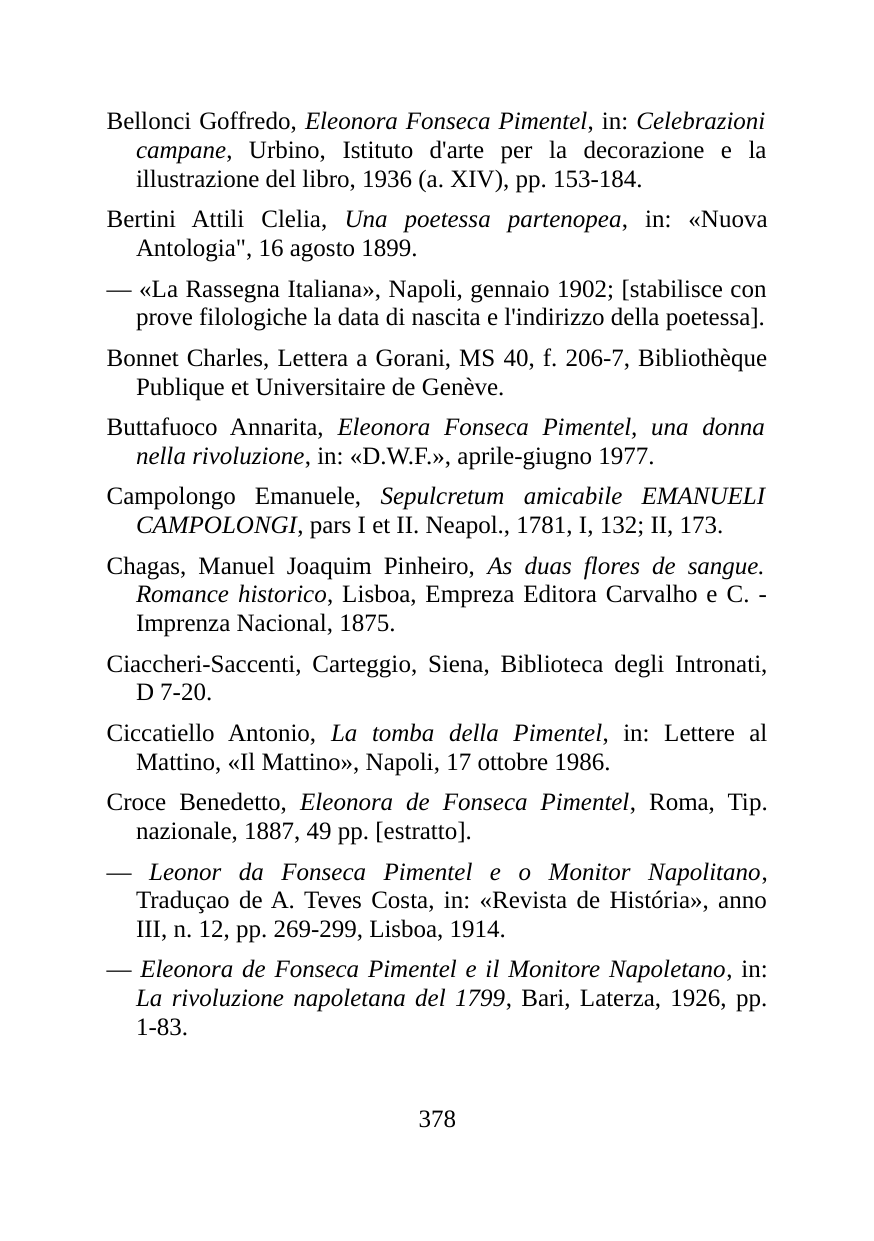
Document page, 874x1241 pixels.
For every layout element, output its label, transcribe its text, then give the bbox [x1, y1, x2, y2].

text Bonnet Charles, Lettera a Gorani, MS 40, f. 206-7, Bibliothèque Publique et Universitaire de Genève. [106, 343, 768, 400]
text — Leonor da Fonseca Pimentel e o Monitor Napolitano, Traduçao de A. Teves Costa, in: «Revista de História», anno III, n. 12, pp. 269-299, Lisboa, 1914. [106, 857, 768, 943]
text — Eleonora de Fonseca Pimentel e il Monitore Napoletano, in: La rivoluzione napoletana del 1799, Bari, Laterza, 1926, pp. 1-83. [106, 954, 768, 1041]
text Bertini Attili Clelia, Una poetessa partenopea, in: «Nuova Antologia", 16 agosto 1899. [106, 204, 768, 262]
text — «La Rassegna Italiana», Napoli, gennaio 1902; [stabilisce con prove filologiche la data di nascita e l'indirizzo della poetessa]. [106, 274, 768, 331]
text Buttafuoco Annarita, Eleonora Fonseca Pimentel, una donna nella rivoluzione, in: «D.W.F.», aprile-giugno 1977. [106, 412, 768, 470]
text Ciaccheri-Saccenti, Carteggio, Siena, Biblioteca degli Intronati, D 7-20. [106, 649, 768, 706]
text Chagas, Manuel Joaquim Pinheiro, As duas flores de sangue. Romance historico, Lisboa, Empreza Editora Carvalho e C. - Imprenza Nacional, 1875. [106, 551, 768, 637]
text Croce Benedetto, Eleonora de Fonseca Pimentel, Roma, Tip. nazionale, 1887, 49 pp. [estratto]. [106, 787, 768, 845]
text Ciccatiello Antonio, La tomba della Pimentel, in: Lettere al Mattino, «Il Mattino», Napoli, 17 ottobre 1986. [106, 718, 768, 776]
text Bellonci Goffredo, Eleonora Fonseca Pimentel, in: Celebrazioni campane, Urbino, Istituto d'arte per la decorazione e la illustrazione del libro, 1936 (a. XIV), pp. 153-184. [106, 106, 768, 193]
text Campolongo Emanuele, Sepulcretum amicabile EMANUELI CAMPOLONGI, pars I et II. Neapol., 1781, I, 132; II, 173. [106, 481, 768, 539]
